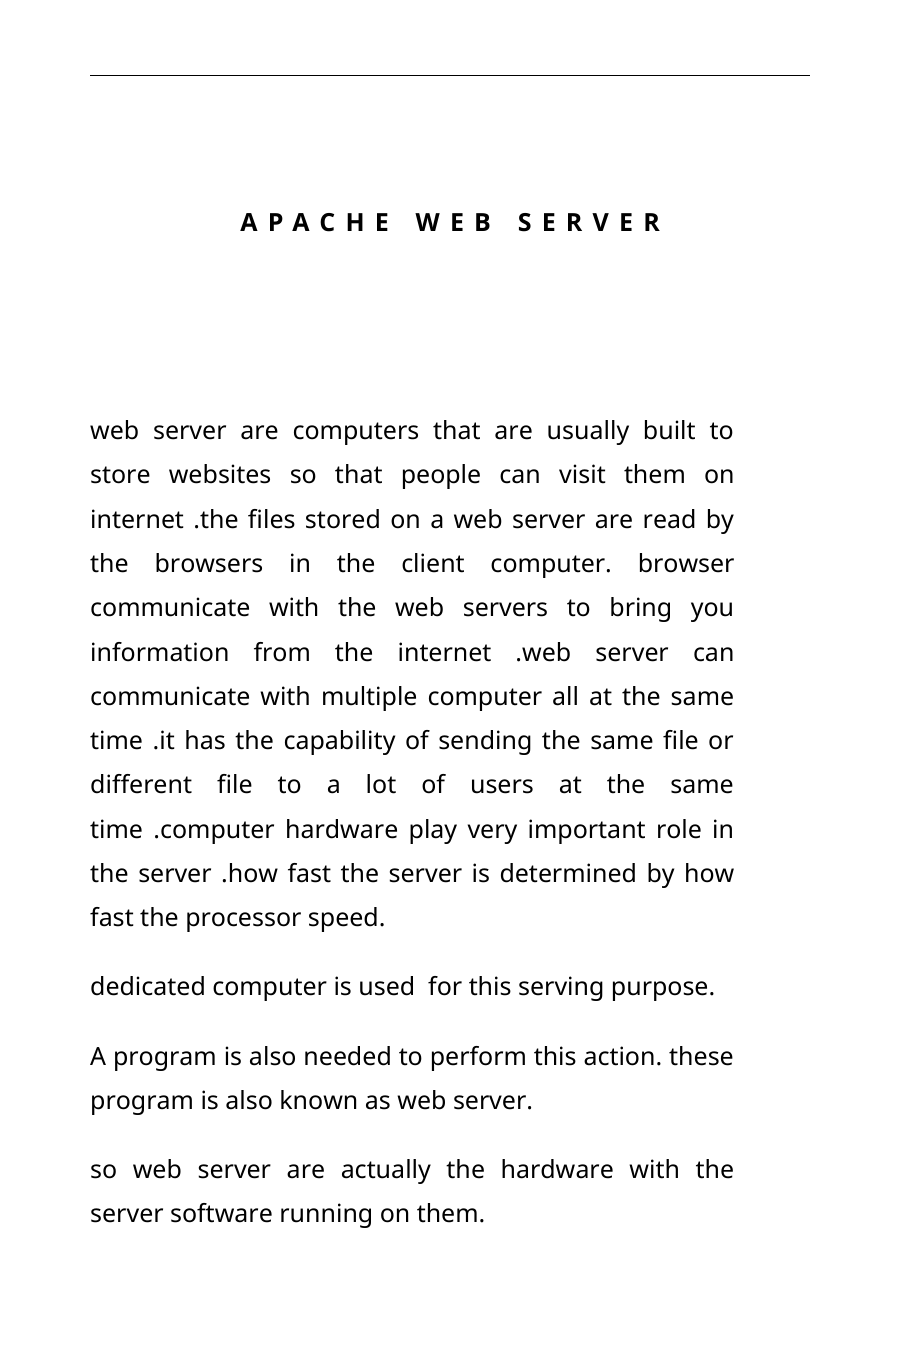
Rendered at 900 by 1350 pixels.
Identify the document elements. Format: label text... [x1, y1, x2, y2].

text dedicated computer is used for this serving purpose. [90, 969, 735, 1003]
text A program is also needed to perform this action. these program is also known as web server. [90, 1038, 735, 1117]
text web server are computers that are usually built to store websites so that people can visit them on internet .the files stored on a web server are read by the browsers in the client computer. browser communicate with the web servers to bring you information from the internet .web server can communicate with multiple computer all at the same time .it has the capability of sending the same file or different file to a lot of users at the same time .computer hardware play very important role in the server .how fast the server is determined by how fast the processor speed. [90, 413, 735, 934]
subtitle APACHE WEB SERVER [90, 205, 810, 239]
text so web server are actually the hardware with the server software running on them. [90, 1152, 735, 1230]
